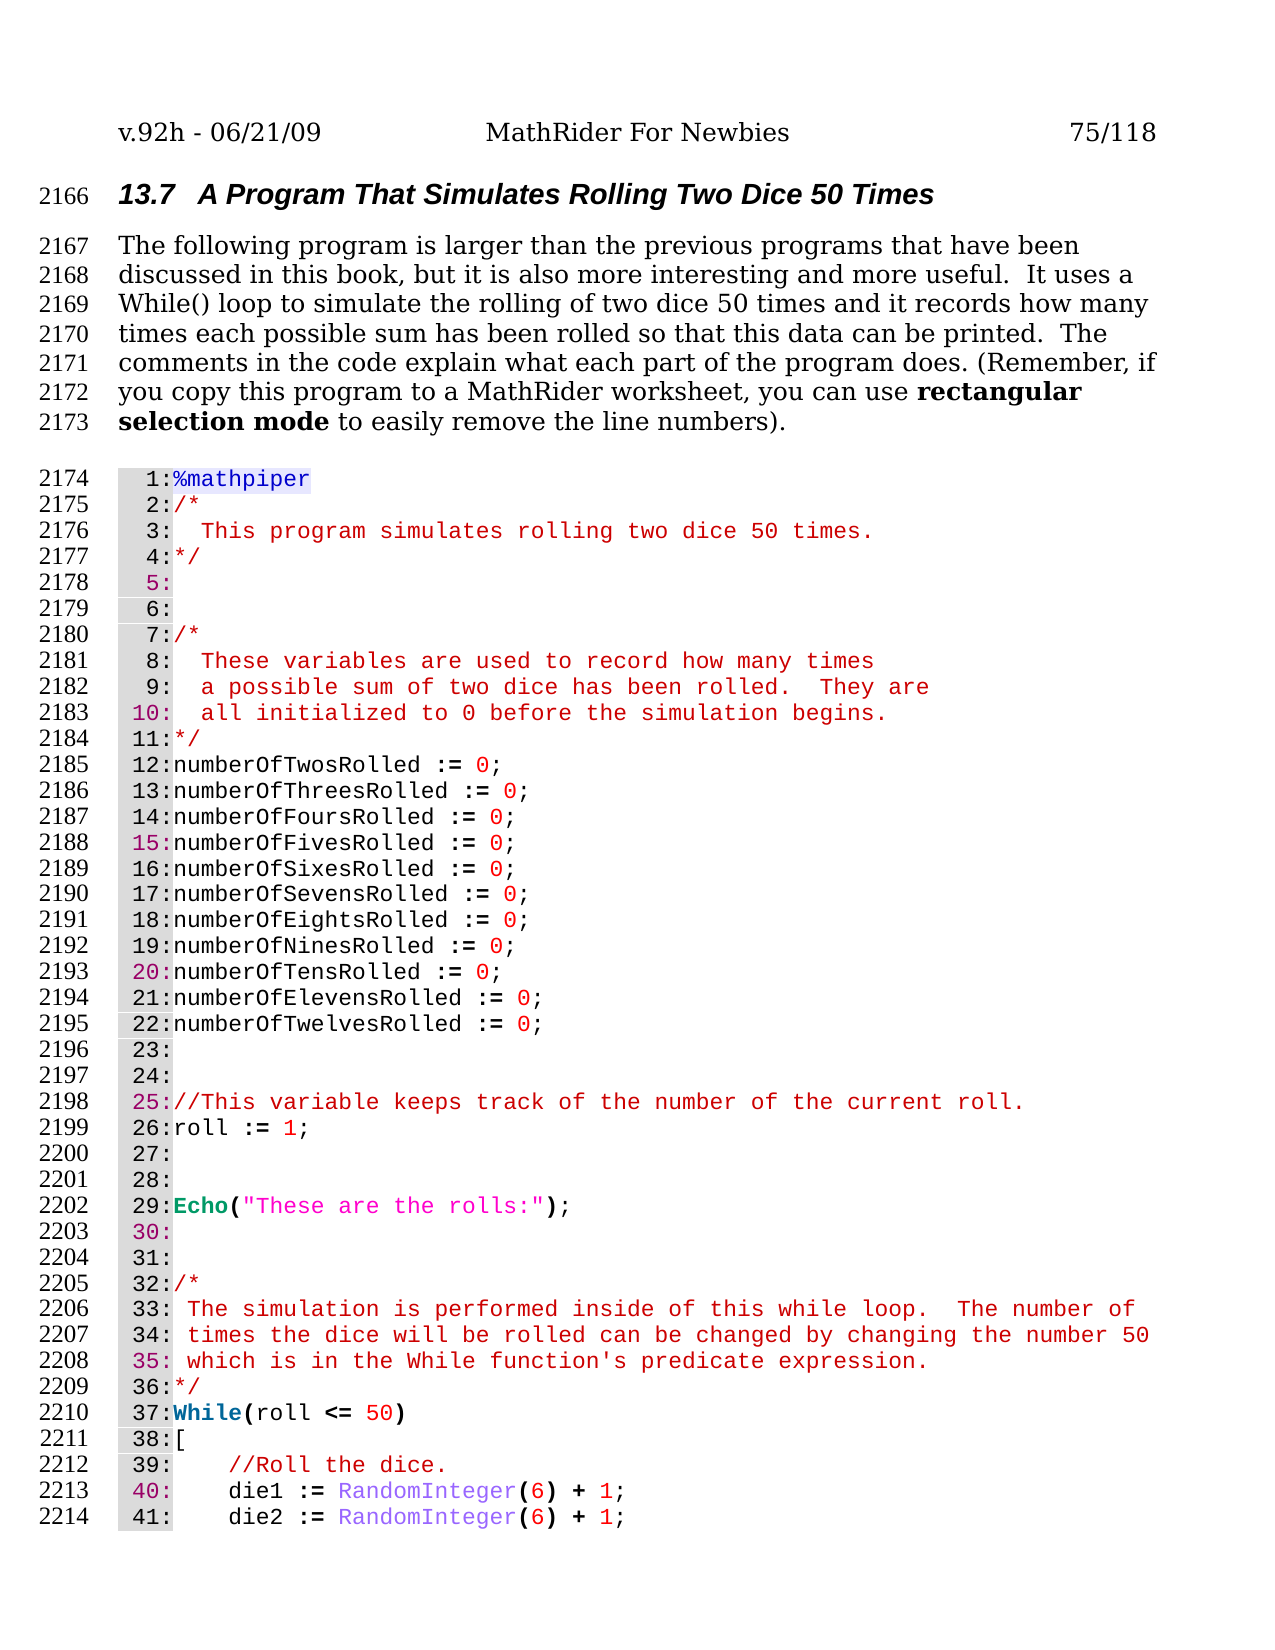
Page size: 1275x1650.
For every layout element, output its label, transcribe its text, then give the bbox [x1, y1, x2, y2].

text 34: times the dice will be rolled can be changed by changing the number 50 [118, 1324, 1157, 1350]
text 15:numberOfFivesRolled := 0; [118, 831, 1157, 857]
text 5: [118, 572, 1157, 597]
text 33: The simulation is performed inside of this while loop. The number of [118, 1298, 1157, 1324]
text 6: [118, 597, 1157, 623]
text 27: [118, 1142, 1157, 1168]
text 14:numberOfFoursRolled := 0; [118, 805, 1157, 831]
text 35: which is in the While function's predicate expression. [118, 1350, 1157, 1376]
text 17:numberOfSevensRolled := 0; [118, 883, 1157, 909]
text 19:numberOfNinesRolled := 0; [118, 935, 1157, 961]
text 39: //Roll the dice. [118, 1453, 1157, 1479]
text 30: [118, 1220, 1157, 1246]
text 18:numberOfEightsRolled := 0; [118, 909, 1157, 935]
text 7:/* [118, 623, 1157, 649]
text 41: die2 := RandomInteger(6) + 1; [118, 1505, 1157, 1531]
text 11:*/ [118, 727, 1157, 753]
text 22:numberOfTwelvesRolled := 0; [118, 1012, 1157, 1038]
text 2:/* [118, 494, 1157, 520]
text 10: all initialized to 0 before the simulation begins. [118, 701, 1157, 727]
text 16:numberOfSixesRolled := 0; [118, 857, 1157, 883]
text 23: [118, 1038, 1157, 1064]
text 38:[ [118, 1427, 1157, 1453]
text The following program is larger than the previous programs that have been discussed in this book, but it is also more interesting and more useful. It uses a While() loop to simulate the rolling of two dice 50 times and it records how many times each possible sum has been rolled so that this data can be printed. The comments in the code explain what each part of the program does. (Remember, if you copy this program to a MathRider worksheet, you can use rectangular selection mode to easily remove the line numbers). [118, 231, 1157, 436]
text 36:*/ [118, 1376, 1157, 1402]
text 25://This variable keeps track of the number of the current roll. [118, 1090, 1157, 1116]
text 21:numberOfElevensRolled := 0; [118, 987, 1157, 1012]
text 40: die1 := RandomInteger(6) + 1; [118, 1479, 1157, 1505]
text 12:numberOfTwosRolled := 0; [118, 753, 1157, 779]
text 9: a possible sum of two dice has been rolled. They are [118, 675, 1157, 701]
text 1:%mathpiper [118, 468, 1157, 494]
text 37:While(roll <= 50) [118, 1402, 1157, 1427]
text 8: These variables are used to record how many times [118, 649, 1157, 675]
text 32:/* [118, 1272, 1157, 1298]
text 20:numberOfTensRolled := 0; [118, 961, 1157, 987]
subtitle A Program That Simulates Rolling Two Dice 50 Times [118, 177, 1157, 210]
text 29:Echo("These are the rolls:"); [118, 1194, 1157, 1220]
text 24: [118, 1064, 1157, 1090]
text 3: This program simulates rolling two dice 50 times. [118, 520, 1157, 546]
text 31: [118, 1246, 1157, 1272]
text 28: [118, 1168, 1157, 1194]
text 4:*/ [118, 546, 1157, 572]
text 13:numberOfThreesRolled := 0; [118, 779, 1157, 805]
text 26:roll := 1; [118, 1116, 1157, 1142]
